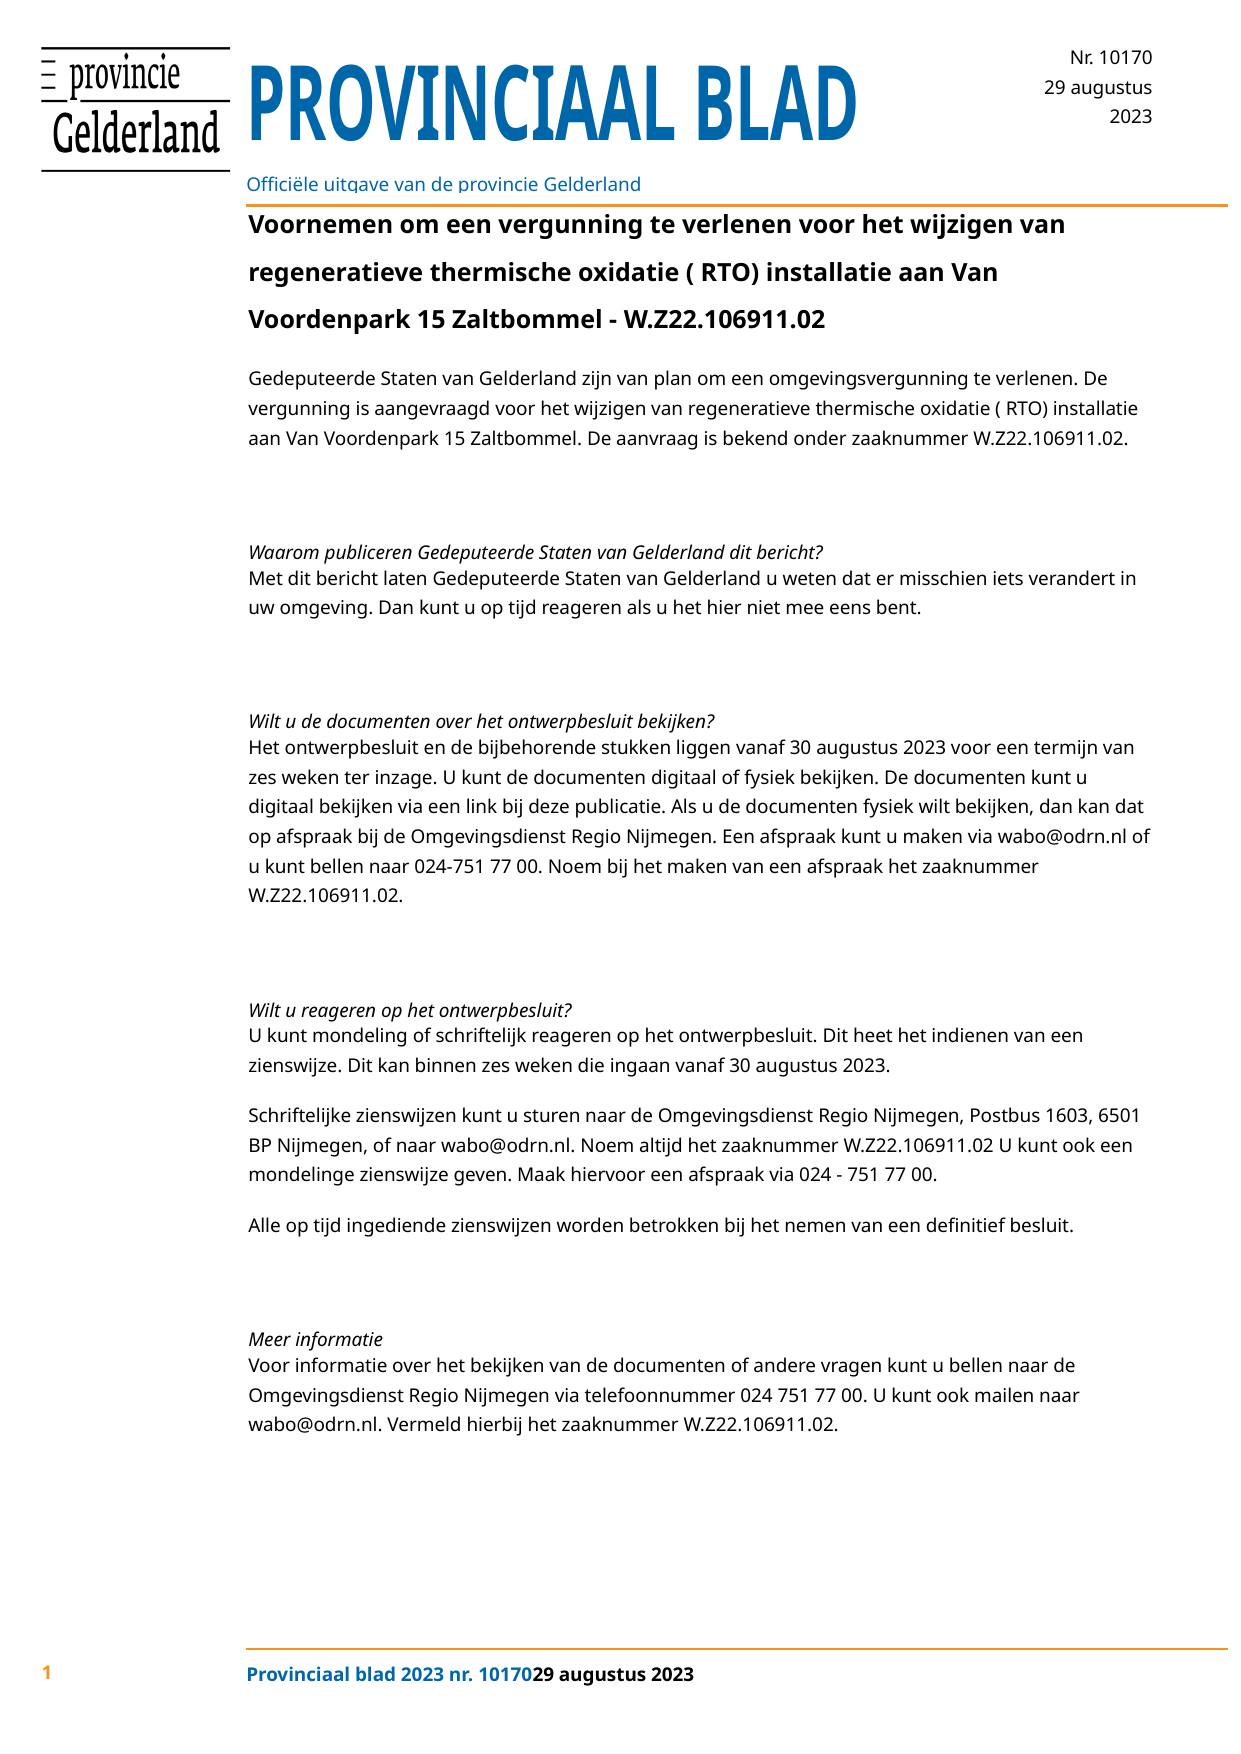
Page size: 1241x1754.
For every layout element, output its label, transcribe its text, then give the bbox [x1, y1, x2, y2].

text Waarom publiceren Gedeputeerde Staten van Gelderland dit bericht? [248, 539, 1152, 565]
text Wilt u de documenten over het ontwerpbesluit bekijken? [248, 709, 1152, 734]
text Voor informatie over het bekijken van de documenten of andere vragen kunt u bellen naar de Omgevingsdienst Regio Nijmegen via telefoonnummer 024 751 77 00. U kunt ook mailen naar wabo@odrn.nl. Vermeld hierbij het zaaknummer W.Z22.106911.02. [248, 1352, 1152, 1437]
text Schriftelijke zienswijzen kunt u sturen naar de Omgevingsdienst Regio Nijmegen, Postbus 1603, 6501 BP Nijmegen, of naar wabo@odrn.nl. Noem altijd het zaaknummer W.Z22.106911.02 U kunt ook een mondelinge zienswijze geven. Maak hiervoor een afspraak via 024 - 751 77 00. [248, 1102, 1152, 1187]
text Met dit bericht laten Gedeputeerde Staten van Gelderland u weten dat er misschien iets verandert in uw omgeving. Dan kunt u op tijd reageren als u het hier niet mee eens bent. [248, 565, 1152, 620]
text U kunt mondeling of schriftelijk reageren op het ontwerpbesluit. Dit heet het indienen van een zienswijze. Dit kan binnen zes weken die ingaan vanaf 30 augustus 2023. [248, 1022, 1152, 1078]
text Het ontwerpbesluit en de bijbehorende stukken liggen vanaf 30 augustus 2023 voor een termijn van zes weken ter inzage. U kunt de documenten digitaal of fysiek bekijken. De documenten kunt u digitaal bekijken via een link bij deze publicatie. Als u de documenten fysiek wilt bekijken, dan kan dat op afspraak bij de Omgevingsdienst Regio Nijmegen. Een afspraak kunt u maken via wabo@odrn.nl of u kunt bellen naar 024-751 77 00. Noem bij het maken van een afspraak het zaaknummer W.Z22.106911.02. [248, 734, 1152, 908]
text Wilt u reageren op het ontwerpbesluit? [248, 997, 1152, 1022]
text Alle op tijd ingediende zienswijzen worden betrokken bij het nemen van een definitief besluit. [248, 1212, 1152, 1238]
picture [41, 47, 231, 172]
text Gedeputeerde Staten van Gelderland zijn van plan om een omgevingsvergunning te verlenen. De vergunning is aangevraagd voor het wijzigen van regeneratieve thermische oxidatie ( RTO) installatie aan Van Voordenpark 15 Zaltbommel. De aanvraag is bekend onder zaaknummer W.Z22.106911.02. [248, 366, 1152, 450]
text Meer informatie [248, 1326, 1152, 1352]
text Voornemen om een vergunning te verlenen voor het wijzigen van regeneratieve thermische oxidatie ( RTO) installatie aan Van Voordenpark 15 Zaltbommel - W.Z22.106911.02 [248, 207, 1152, 336]
